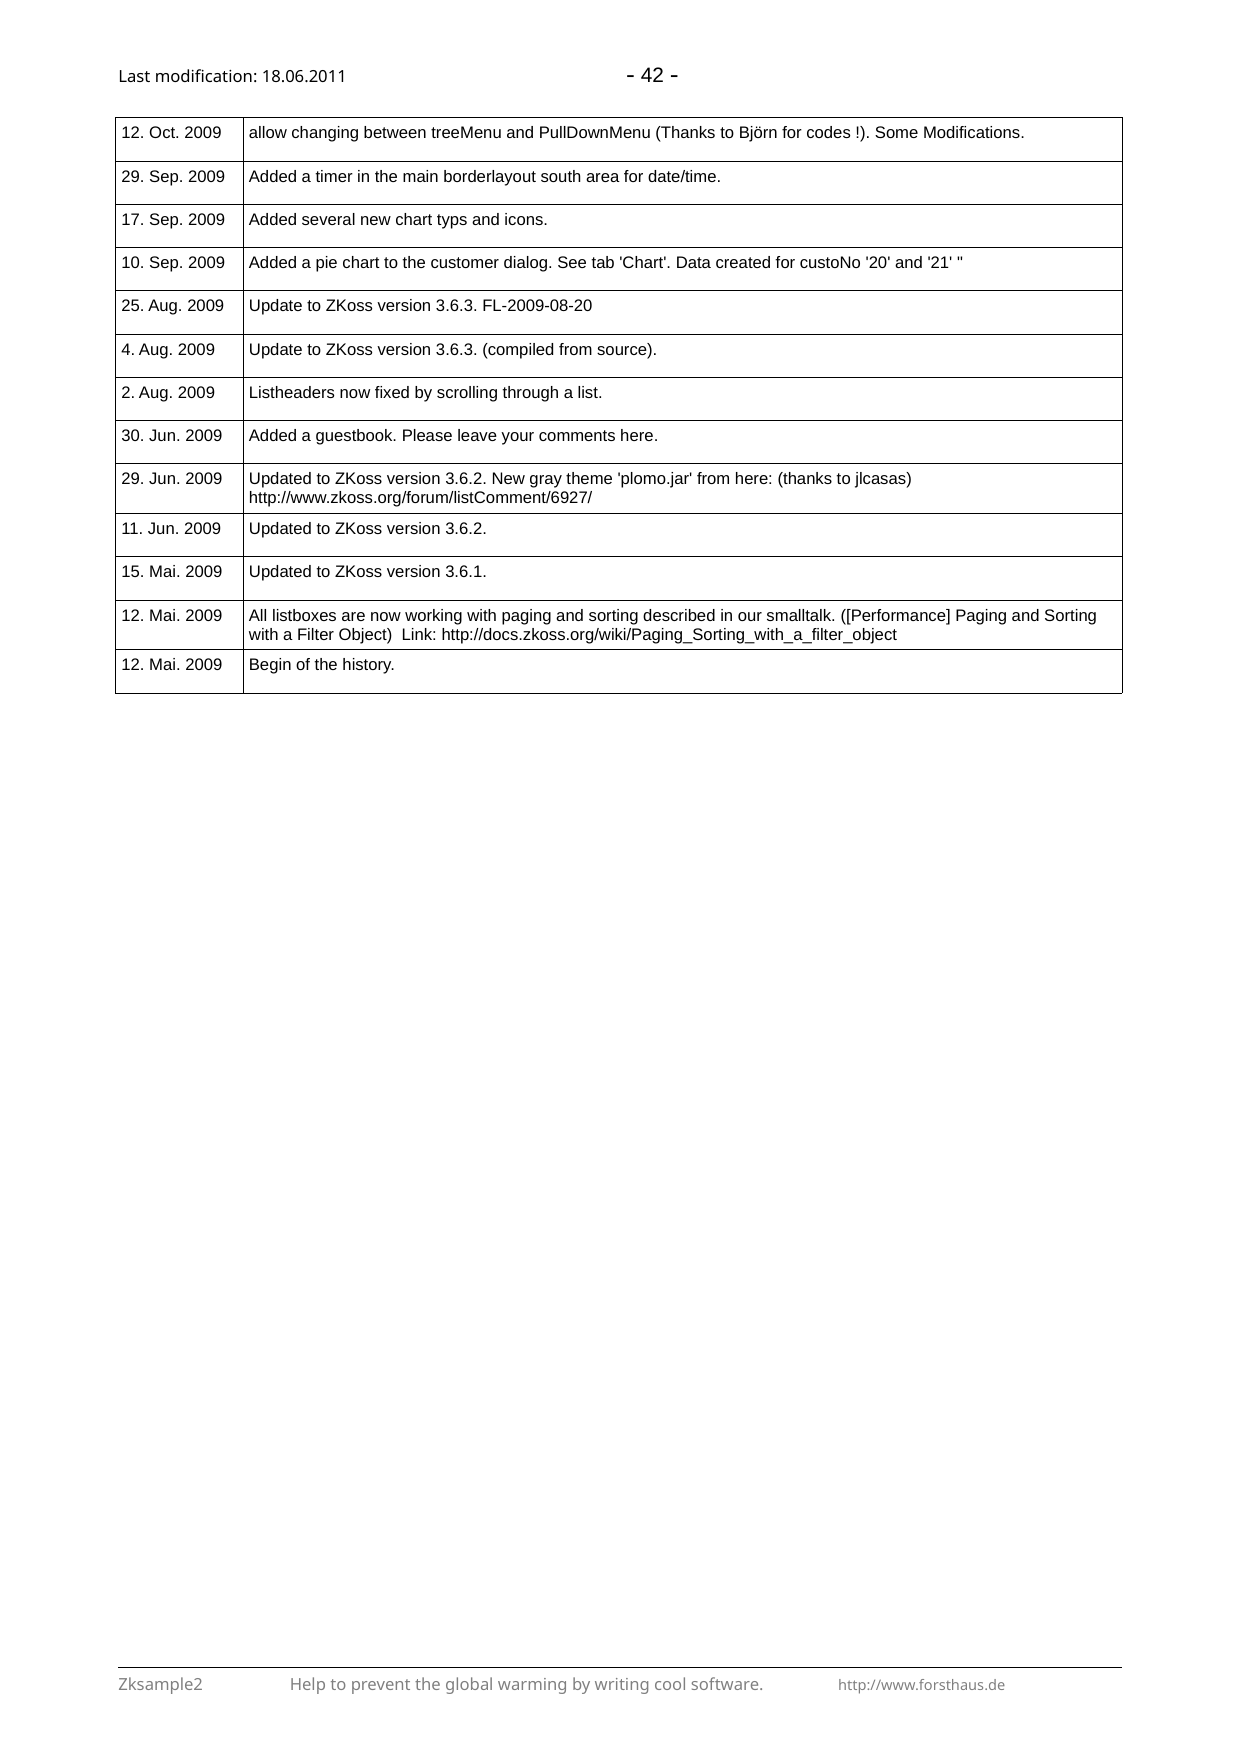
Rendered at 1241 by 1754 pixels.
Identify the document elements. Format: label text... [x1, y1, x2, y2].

table_cell 12. Okt. 2009 [116, 118, 243, 161]
table_cell Update to ZKoss version 3.6.3. FL-2009-08-20 [244, 291, 1122, 333]
table_cell 2. Aug. 2009 [116, 378, 243, 420]
table_cell Updated to ZKoss version 3.6.2. New gray theme 'plomo.jar' from here: (thanks to jlcasas) http://www.zkoss.org/forum/listComment/6927/ [244, 464, 1122, 513]
table_cell 4. Aug. 2009 [116, 335, 243, 377]
table_cell Update to ZKoss version 3.6.3. (compiled from source). [244, 335, 1122, 377]
table_cell Updated to ZKoss version 3.6.2. [244, 514, 1122, 556]
table_cell Listheaders now fixed by scrolling through a list. [244, 378, 1122, 420]
table_cell 29. Sep. 2009 [116, 162, 243, 204]
table_cell Added several new chart typs and icons. [244, 205, 1122, 247]
table_cell 25. Aug. 2009 [116, 291, 243, 333]
table_cell Updated to ZKoss version 3.6.1. [244, 557, 1122, 599]
table_cell Added a pie chart to the customer dialog. See tab 'Chart'. Data created for custoNo '20' and '21' " [244, 248, 1122, 290]
table_cell 17. Sep. 2009 [116, 205, 243, 247]
table_cell 30. Jun. 2009 [116, 421, 243, 463]
table_cell 15. Mai. 2009 [116, 557, 243, 599]
table_cell Added a guestbook. Please leave your comments here. [244, 421, 1122, 463]
table_cell 11. Jun. 2009 [116, 514, 243, 556]
table_cell Added a timer in the main borderlayout south area for date/time. [244, 162, 1122, 204]
table_cell All listboxes are now working with paging and sorting described in our smalltalk. ([Performance] Paging and Sorting with a Filter Object) Link: http://docs.zkoss.org/wiki/Paging_Sorting_with_a_filter_object [244, 601, 1122, 649]
table_cell 29. Jun. 2009 [116, 464, 243, 513]
table_cell 12. Mai. 2009 [116, 601, 243, 649]
table_cell 10. Sep. 2009 [116, 248, 243, 290]
table_cell Begin of the history. [244, 650, 1122, 693]
table_cell allow changing between treeMenu and PullDownMenu (Thanks to Björn for codes !). Some Modifications. [244, 118, 1122, 161]
table_cell 12. Mai. 2009 [116, 650, 243, 693]
